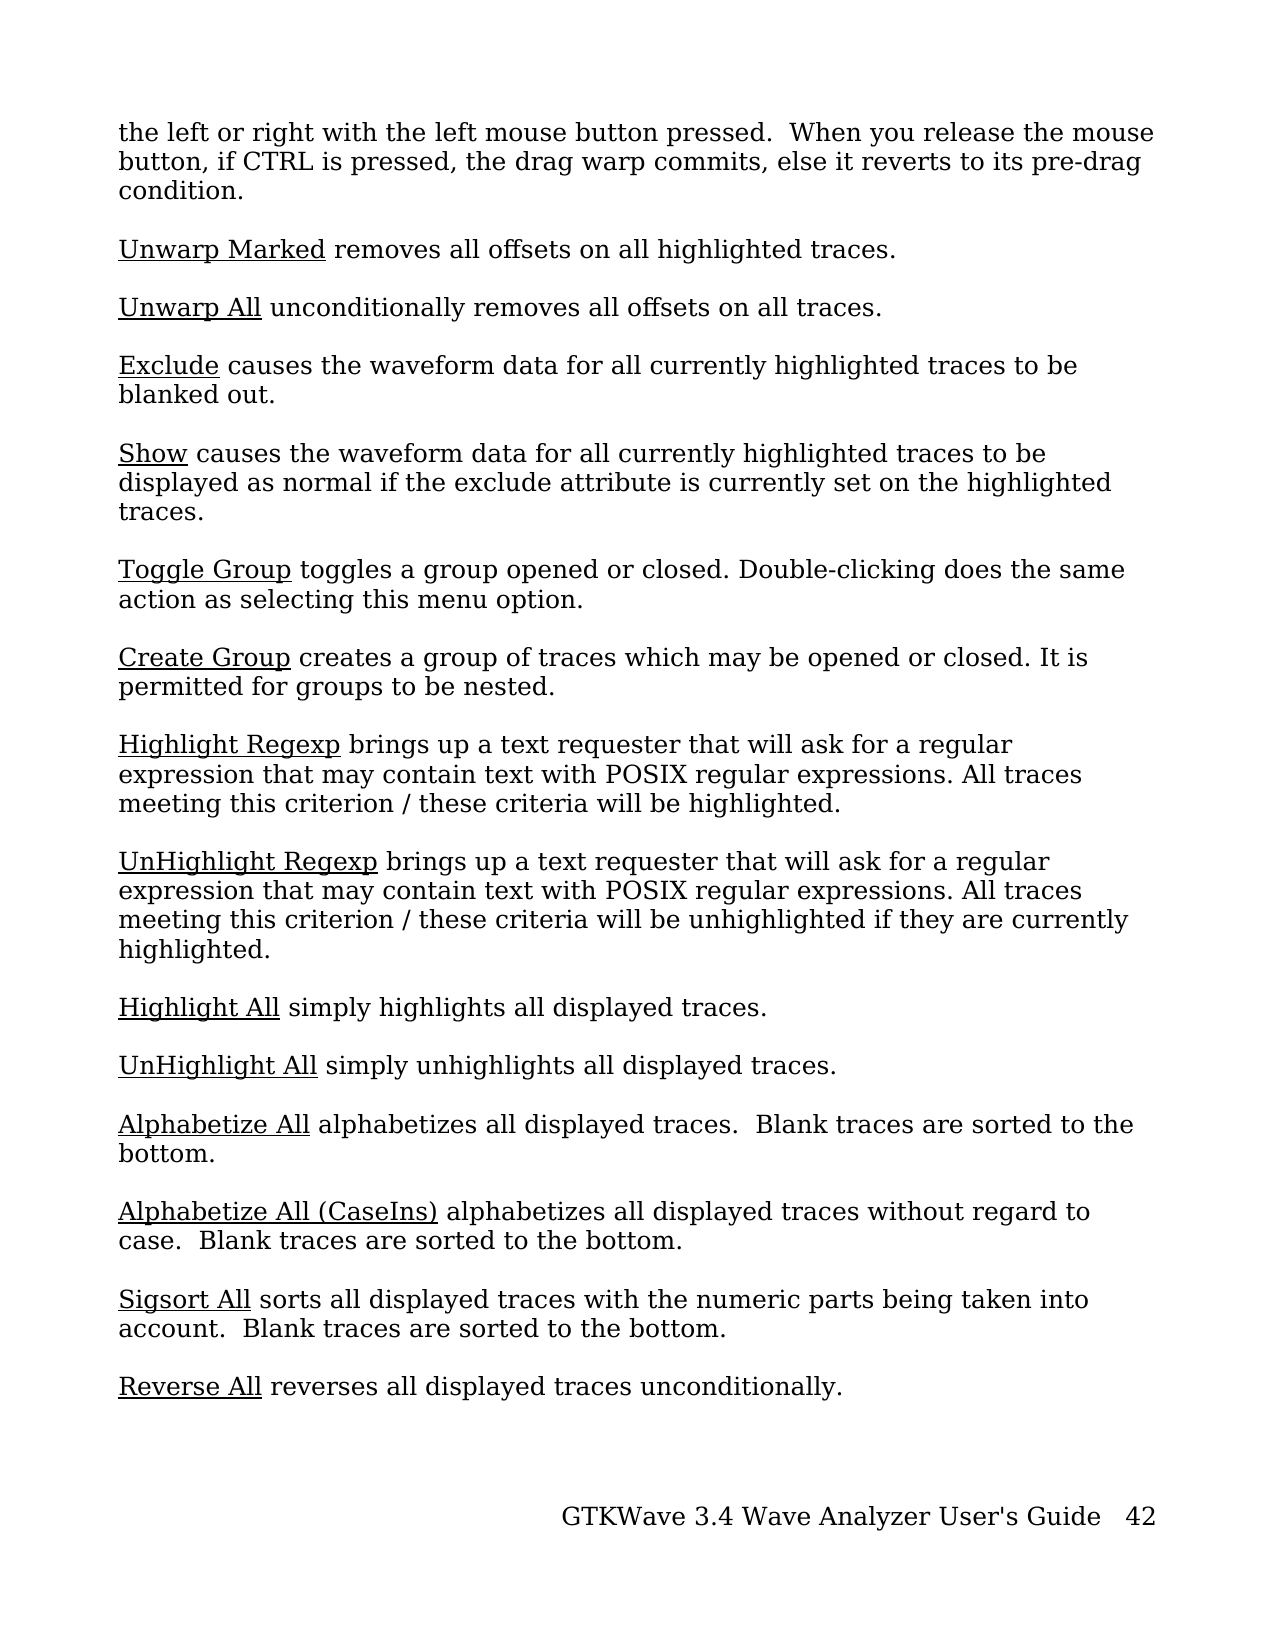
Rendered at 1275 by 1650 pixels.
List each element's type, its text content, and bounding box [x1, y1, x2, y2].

text Alphabetize All (CaseIns) alphabetizes all displayed traces without regard to case. Blank traces are sorted to the bottom. [118, 1197, 1157, 1256]
text Unwarp Marked removes all offsets on all highlighted traces. [118, 235, 1157, 264]
text UnHighlight All simply unhighlights all displayed traces. [118, 1051, 1157, 1081]
text Highlight Regexp brings up a text requester that will ask for a regular expression that may contain text with POSIX regular expressions. All traces meeting this criterion / these criteria will be highlighted. [118, 731, 1157, 818]
text Show causes the waveform data for all currently highlighted traces to be displayed as normal if the exclude attribute is currently set on the highlighted traces. [118, 439, 1157, 526]
text Reverse All reverses all displayed traces unconditionally. [118, 1372, 1157, 1401]
text Alphabetize All alphabetizes all displayed traces. Blank traces are sorted to the bottom. [118, 1110, 1157, 1168]
text Toggle Group toggles a group opened or closed. Double-clicking does the same action as selecting this menu option. [118, 556, 1157, 614]
text the left or right with the left mouse button pressed. When you release the mouse button, if CTRL is pressed, the drag warp commits, else it reverts to its pre-drag condition. [118, 118, 1157, 206]
text Sigsort All sorts all displayed traces with the numeric parts being taken into account. Blank traces are sorted to the bottom. [118, 1285, 1157, 1343]
text Exclude causes the waveform data for all currently highlighted traces to be blanked out. [118, 351, 1157, 410]
text Unwarp All unconditionally removes all offsets on all traces. [118, 293, 1157, 322]
text Create Group creates a group of traces which may be opened or closed. It is permitted for groups to be nested. [118, 643, 1157, 701]
text Highlight All simply highlights all displayed traces. [118, 993, 1157, 1022]
text UnHighlight Regexp brings up a text requester that will ask for a regular expression that may contain text with POSIX regular expressions. All traces meeting this criterion / these criteria will be unhighlighted if they are currently highlighted. [118, 847, 1157, 964]
